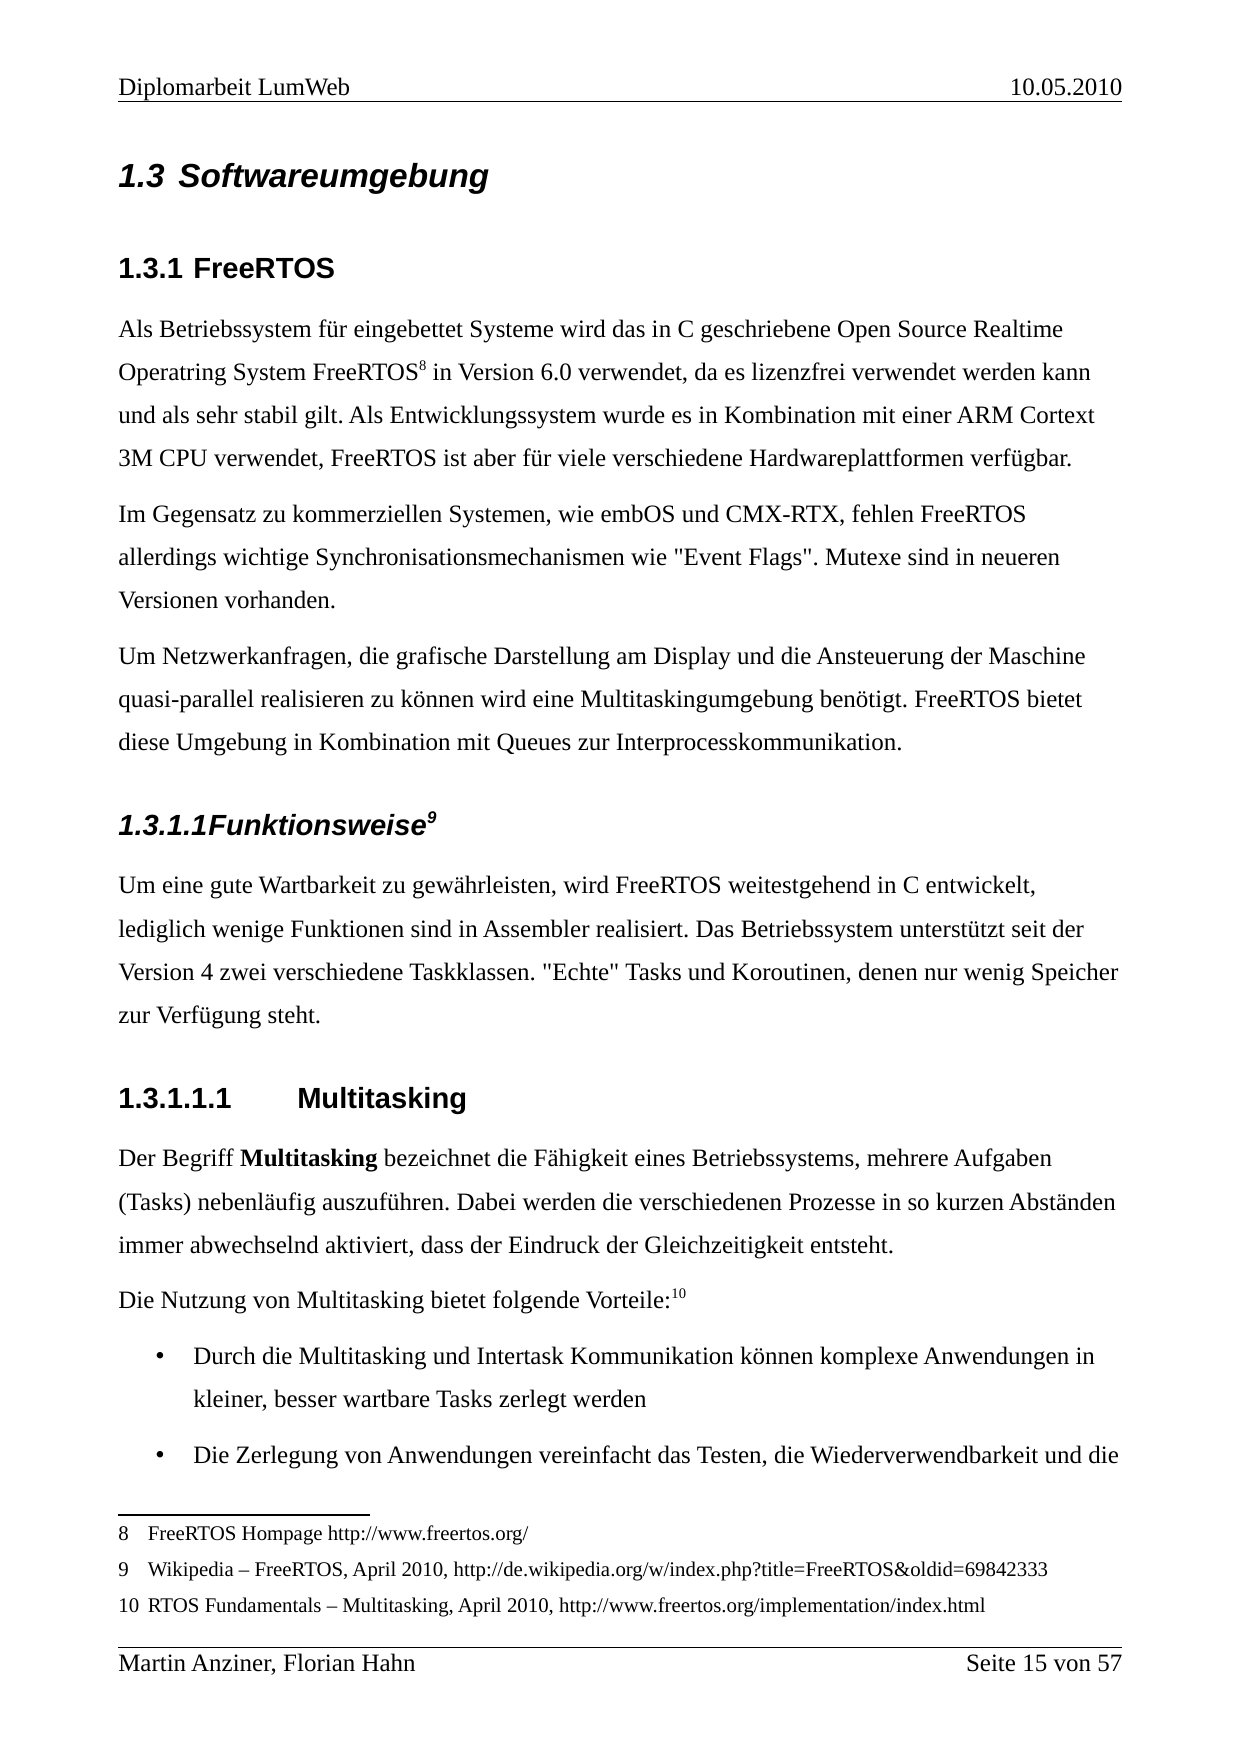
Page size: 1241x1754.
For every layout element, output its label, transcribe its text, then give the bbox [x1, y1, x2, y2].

text Im Gegensatz zu kommerziellen Systemen, wie embOS und CMX-RTX, fehlen FreeRTOS allerdings wichtige Synchronisationsmechanismen wie "Event Flags". Mutexe sind in neueren Versionen vorhanden. [118, 499, 1122, 614]
subtitle Softwareumgebung [118, 156, 1122, 194]
text Der Begriff Multitasking bezeichnet die Fähigkeit eines Betriebssystems, mehrere Aufgaben (Tasks) nebenläufig auszuführen. Dabei werden die verschiedenen Prozesse in so kurzen Abständen immer abwechselnd aktiviert, dass der Eindruck der Gleichzeitigkeit entsteht. [118, 1143, 1122, 1258]
text Die Nutzung von Multitasking bietet folgende Vorteile: [118, 1285, 1122, 1314]
text FreeRTOS Hompage http://www.freertos.org/ [118, 1521, 1122, 1545]
subtitle Funktionsweise [118, 808, 1122, 841]
list Durch die Multitasking und Intertask Kommunikation können komplexe Anwendungen in kleiner, besser wartbare Tasks zerlegt werden [156, 1341, 1122, 1413]
text RTOS Fundamentals – Multitasking, April 2010, http://www.freertos.org/implementation/index.html [118, 1593, 1122, 1617]
text Wikipedia – FreeRTOS, April 2010, http://de.wikipedia.org/w/index.php?title=FreeRTOS&oldid=69842333 [118, 1557, 1122, 1581]
list Die Zerlegung von Anwendungen vereinfacht das Testen, die Wiederverwendbarkeit und die [156, 1440, 1122, 1468]
text Um eine gute Wartbarkeit zu gewährleisten, wird FreeRTOS weitestgehend in C entwickelt, lediglich wenige Funktionen sind in Assembler realisiert. Das Betriebssystem unterstützt seit der Version 4 zwei verschiedene Taskklassen. "Echte" Tasks und Koroutinen, denen nur wenig Speicher zur Verfügung steht. [118, 871, 1122, 1029]
subtitle Multitasking [118, 1081, 1122, 1114]
subtitle FreeRTOS [118, 251, 1122, 285]
text Um Netzwerkanfragen, die grafische Darstellung am Display und die Ansteuerung der Maschine quasi-parallel realisieren zu können wird eine Multitaskingumgebung benötigt. FreeRTOS bietet diese Umgebung in Kombination mit Queues zur Interprocesskommunikation. [118, 641, 1122, 756]
text Als Betriebssystem für eingebettet Systeme wird das in C geschriebene Open Source Realtime Operatring System FreeRTOS in Version 6.0 verwendet, da es lizenzfrei verwendet werden kann und als sehr stabil gilt. Als Entwicklungssystem wurde es in Kombination mit einer ARM Cortext 3M CPU verwendet, FreeRTOS ist aber für viele verschiedene Hardwareplattformen verfügbar. [118, 314, 1122, 472]
